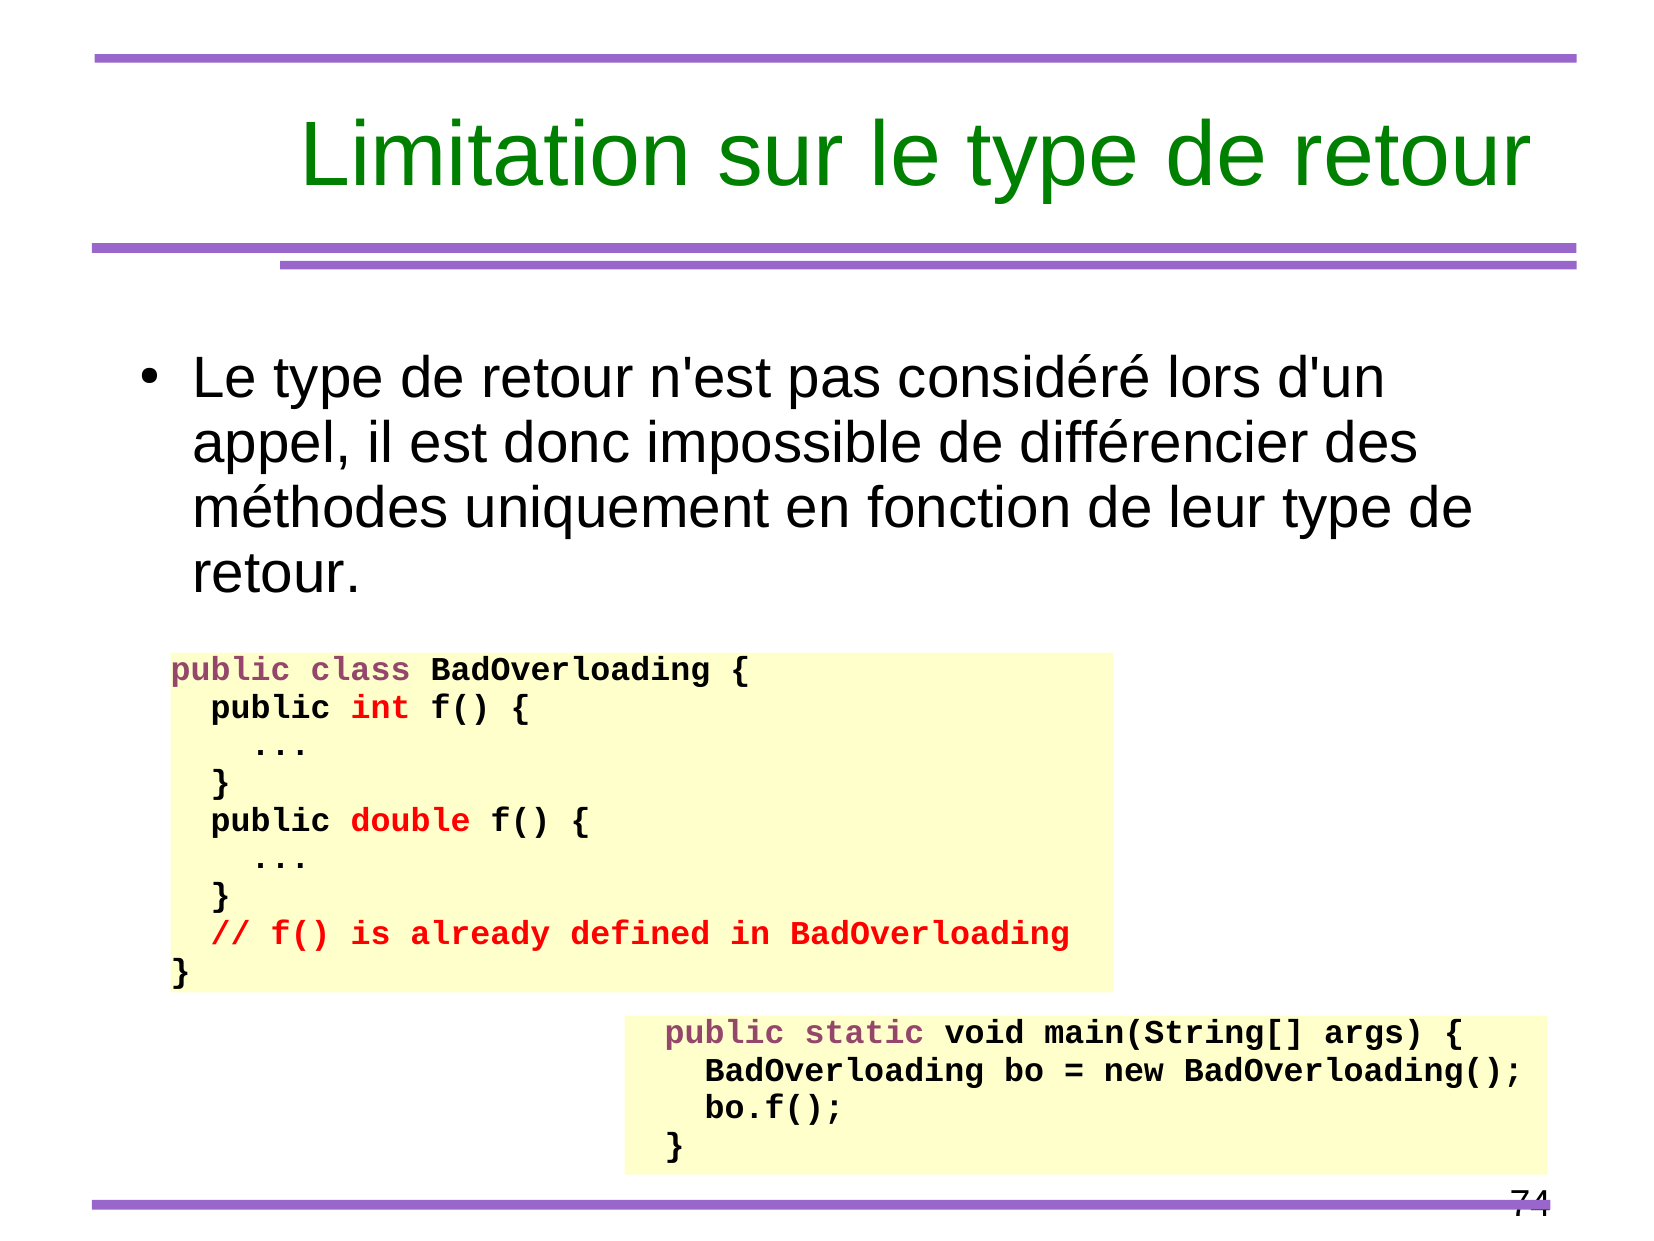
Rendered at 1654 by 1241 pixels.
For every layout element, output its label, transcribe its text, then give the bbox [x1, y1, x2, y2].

title Limitation sur le type de retour [121, 49, 1534, 257]
list Le type de retour n'est pas considéré lors d'un appel, il est donc impossible de différencier des méthodes uniquement en fonction de leur type de retour. [121, 344, 1534, 1127]
text_box public static void main(String[] args) { BadOverloading bo = new BadOverloading(); bo.f(); } [624, 1015, 1548, 1175]
text_box public class BadOverloading { public int f() { ... } public double f() { ... } // f() is already defined in BadOverloading } [170, 652, 1114, 993]
